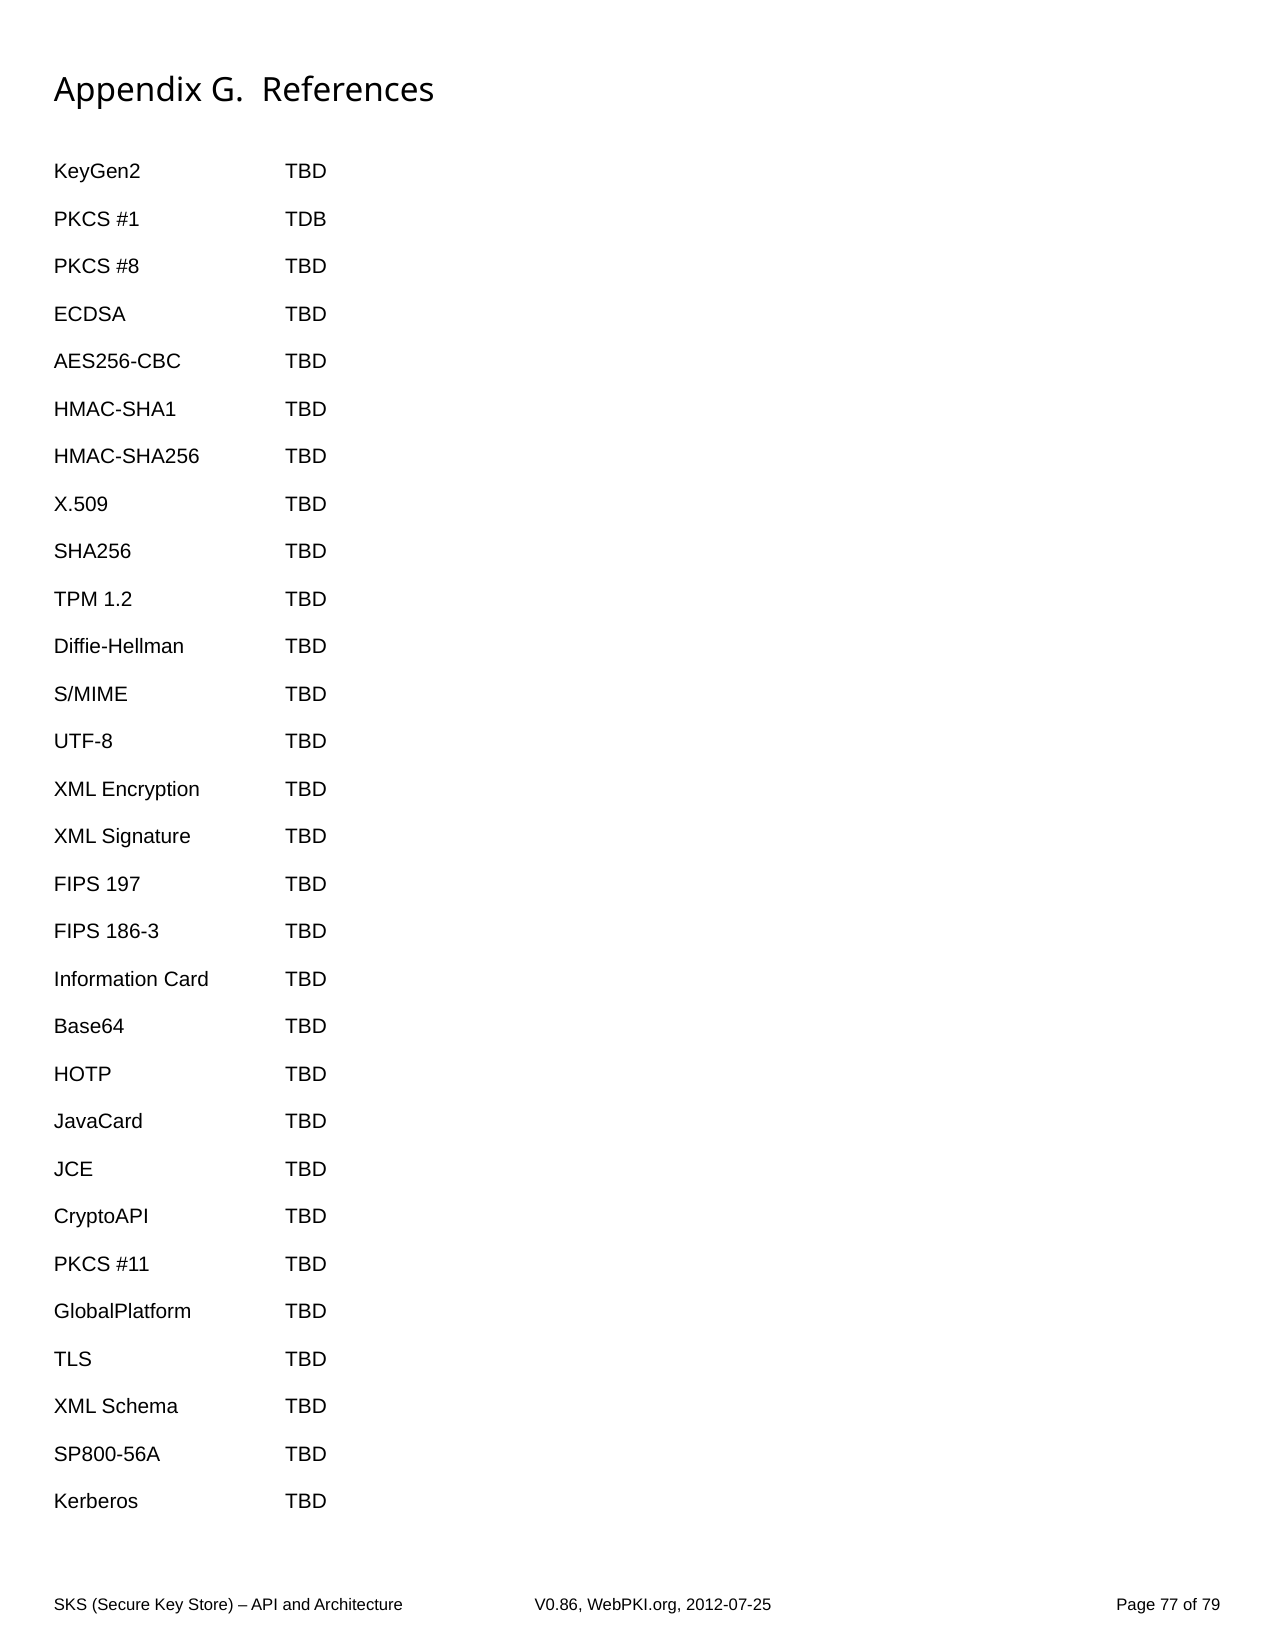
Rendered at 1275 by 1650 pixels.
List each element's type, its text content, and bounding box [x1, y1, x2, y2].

table_cell XML Schema [54, 1394, 285, 1441]
table_cell Information Card [54, 966, 285, 1014]
table_cell HMAC-SHA256 [54, 444, 285, 491]
table_cell TBD [285, 539, 1221, 586]
table_header TBD [285, 159, 1221, 206]
table_cell CryptoAPI [54, 1204, 285, 1251]
table_cell TBD [285, 1394, 1221, 1441]
table_cell X.509 [54, 491, 285, 539]
table_cell HMAC-SHA1 [54, 396, 285, 444]
table_cell TBD [285, 1204, 1221, 1251]
table_cell TBD [285, 634, 1221, 681]
table_cell TBD [285, 1346, 1221, 1394]
table_cell Kerberos [54, 1489, 285, 1536]
table_cell XML Signature [54, 824, 285, 871]
table_cell HOTP [54, 1061, 285, 1109]
table_header KeyGen2 [54, 159, 285, 206]
table_cell TBD [285, 871, 1221, 919]
table_cell TBD [285, 1156, 1221, 1204]
table_cell FIPS 186-3 [54, 919, 285, 966]
table_cell PKCS #11 [54, 1251, 285, 1299]
table_cell XML Encryption [54, 776, 285, 824]
table_cell UTF-8 [54, 729, 285, 776]
table_cell TBD [285, 1061, 1221, 1109]
table_cell PKCS #8 [54, 254, 285, 301]
table_cell S/MIME [54, 681, 285, 729]
table_cell GlobalPlatform [54, 1299, 285, 1346]
table_cell TBD [285, 1441, 1221, 1489]
table_cell TBD [285, 491, 1221, 539]
table_cell TBD [285, 824, 1221, 871]
table_cell TBD [285, 729, 1221, 776]
subtitle References [54, 66, 1221, 111]
table_cell TBD [285, 776, 1221, 824]
table_cell TPM 1.2 [54, 586, 285, 634]
table_cell PKCS #1 [54, 206, 285, 254]
table_cell TDB [285, 206, 1221, 254]
table_cell JCE [54, 1156, 285, 1204]
table_cell TBD [285, 966, 1221, 1014]
table_cell TBD [285, 396, 1221, 444]
table_cell Base64 [54, 1014, 285, 1061]
table_cell TBD [285, 681, 1221, 729]
table_cell TBD [285, 1014, 1221, 1061]
table_cell AES256-CBC [54, 349, 285, 396]
table_cell FIPS 197 [54, 871, 285, 919]
table_cell SP800-56A [54, 1441, 285, 1489]
table_cell TBD [285, 586, 1221, 634]
table_cell Diffie-Hellman [54, 634, 285, 681]
table_cell SHA256 [54, 539, 285, 586]
table_cell TBD [285, 254, 1221, 301]
table_cell TBD [285, 444, 1221, 491]
table_cell TBD [285, 301, 1221, 349]
table_cell TBD [285, 349, 1221, 396]
table_cell TBD [285, 1299, 1221, 1346]
table_cell TBD [285, 919, 1221, 966]
table_cell JavaCard [54, 1109, 285, 1156]
table_cell ECDSA [54, 301, 285, 349]
table_cell TBD [285, 1251, 1221, 1299]
table_cell TLS [54, 1346, 285, 1394]
table_cell TBD [285, 1109, 1221, 1156]
table_cell TBD [285, 1489, 1221, 1536]
